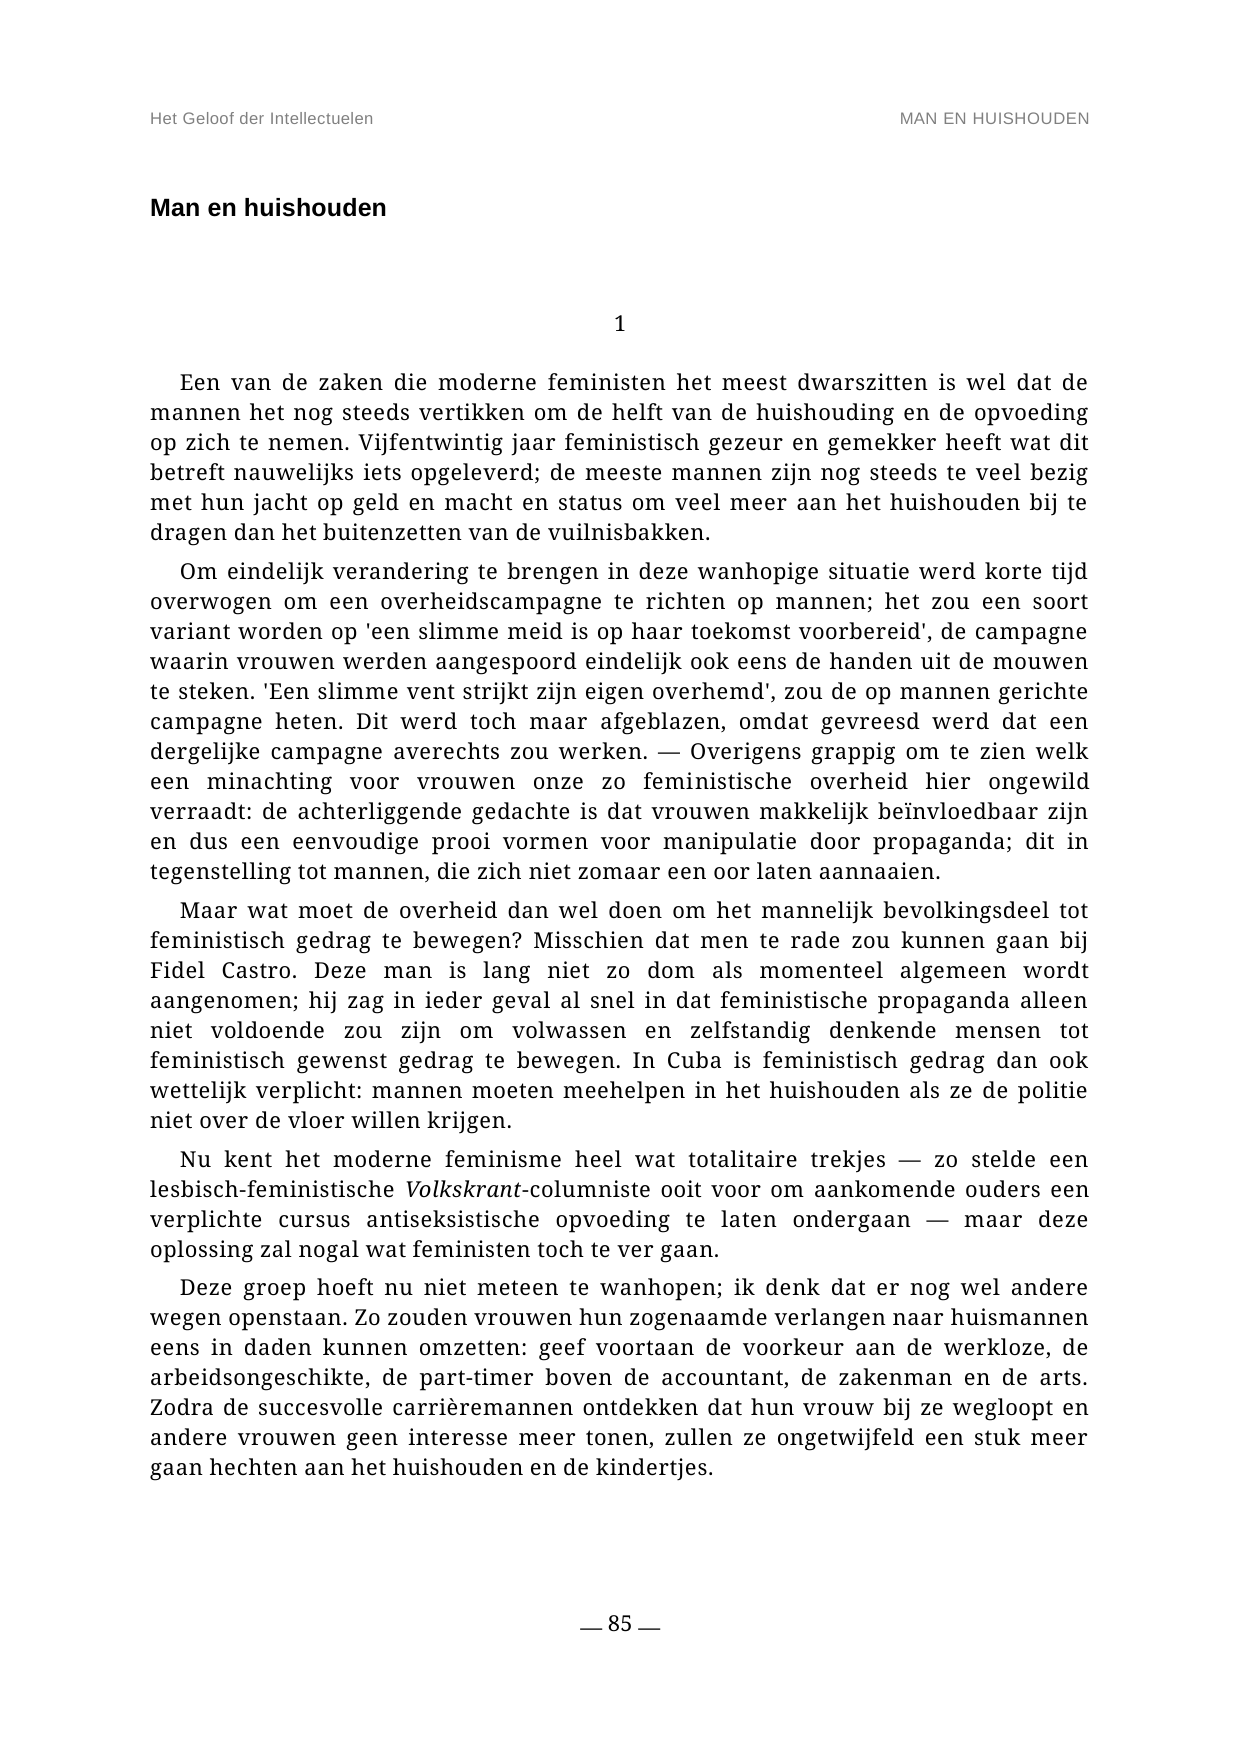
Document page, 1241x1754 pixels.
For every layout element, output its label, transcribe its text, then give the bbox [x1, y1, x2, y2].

subtitle 1 [150, 307, 1090, 337]
text Om eindelijk verandering te brengen in deze wanhopige situatie werd korte tijd overwogen om een overheidscampagne te richten op mannen; het zou een soort variant worden op 'een slimme meid is op haar toekomst voorbereid', de campagne waarin vrouwen werden aangespoord eindelijk ook eens de handen uit de mouwen te steken. 'Een slimme vent strijkt zijn eigen overhemd', zou de op mannen gerichte campagne heten. Dit werd toch maar afgeblazen, omdat gevreesd werd dat een dergelijke campagne averechts zou werken. — Overigens grappig om te zien welk een minachting voor vrouwen onze zo femi­nis­tische overheid hier ongewild verraadt: de achterliggende gedachte is dat vrouwen makkelijk beïnvloedbaar zijn en dus een eenvoudige prooi vormen voor manipulatie door propaganda; dit in tegenstelling tot mannen, die zich niet zomaar een oor laten aannaaien. [150, 556, 1090, 886]
text Nu kent het moderne feminisme heel wat totalitaire trekjes — zo stelde een lesbisch-feministische Volkskrant-columniste ooit voor om aankomende ouders een verplichte cursus antiseksistische opvoeding te laten ondergaan — maar deze oplossing zal nogal wat feministen toch te ver gaan. [150, 1143, 1090, 1263]
text Deze groep hoeft nu niet meteen te wanhopen; ik denk dat er nog wel andere wegen openstaan. Zo zouden vrouwen hun zogenaamde verlangen naar huismannen eens in daden kun­nen omzetten: geef voortaan de voorkeur aan de werkloze, de arbeidsongeschikte, de part-timer boven de accountant, de zakenman en de arts. Zodra de succesvolle carrièremannen ontdekken dat hun vrouw bij ze wegloopt en andere vrouwen geen interesse meer tonen, zullen ze ongetwijfeld een stuk meer gaan hechten aan het huishouden en de kindertjes. [150, 1272, 1090, 1482]
text Een van de zaken die moderne feministen het meest dwarszitten is wel dat de mannen het nog steeds vertikken om de helft van de huishouding en de opvoeding op zich te nemen. Vijf­entwintig jaar feministisch gezeur en gemekker heeft wat dit betreft nauwelijks iets opgeleverd; de meeste mannen zijn nog steeds te veel bezig met hun jacht op geld en macht en status om veel meer aan het huishouden bij te dragen dan het buitenzetten van de vuilnisbakken. [150, 367, 1090, 547]
text Maar wat moet de overheid dan wel doen om het mannelijk bevolkingsdeel tot feministisch gedrag te bewegen? Misschien dat men te rade zou kunnen gaan bij Fidel Castro. Deze man is lang niet zo dom als momenteel algemeen wordt aangenomen; hij zag in ieder geval al snel in dat feministische propaganda alleen niet voldoende zou zijn om volwassen en zelfstandig denkende mensen tot feministisch gewenst gedrag te bewegen. In Cuba is feministisch gedrag dan ook wettelijk verplicht: mannen moeten meehelpen in het huishouden als ze de politie niet over de vloer willen krijgen. [150, 894, 1090, 1134]
subtitle Man en huishouden [150, 193, 1090, 222]
